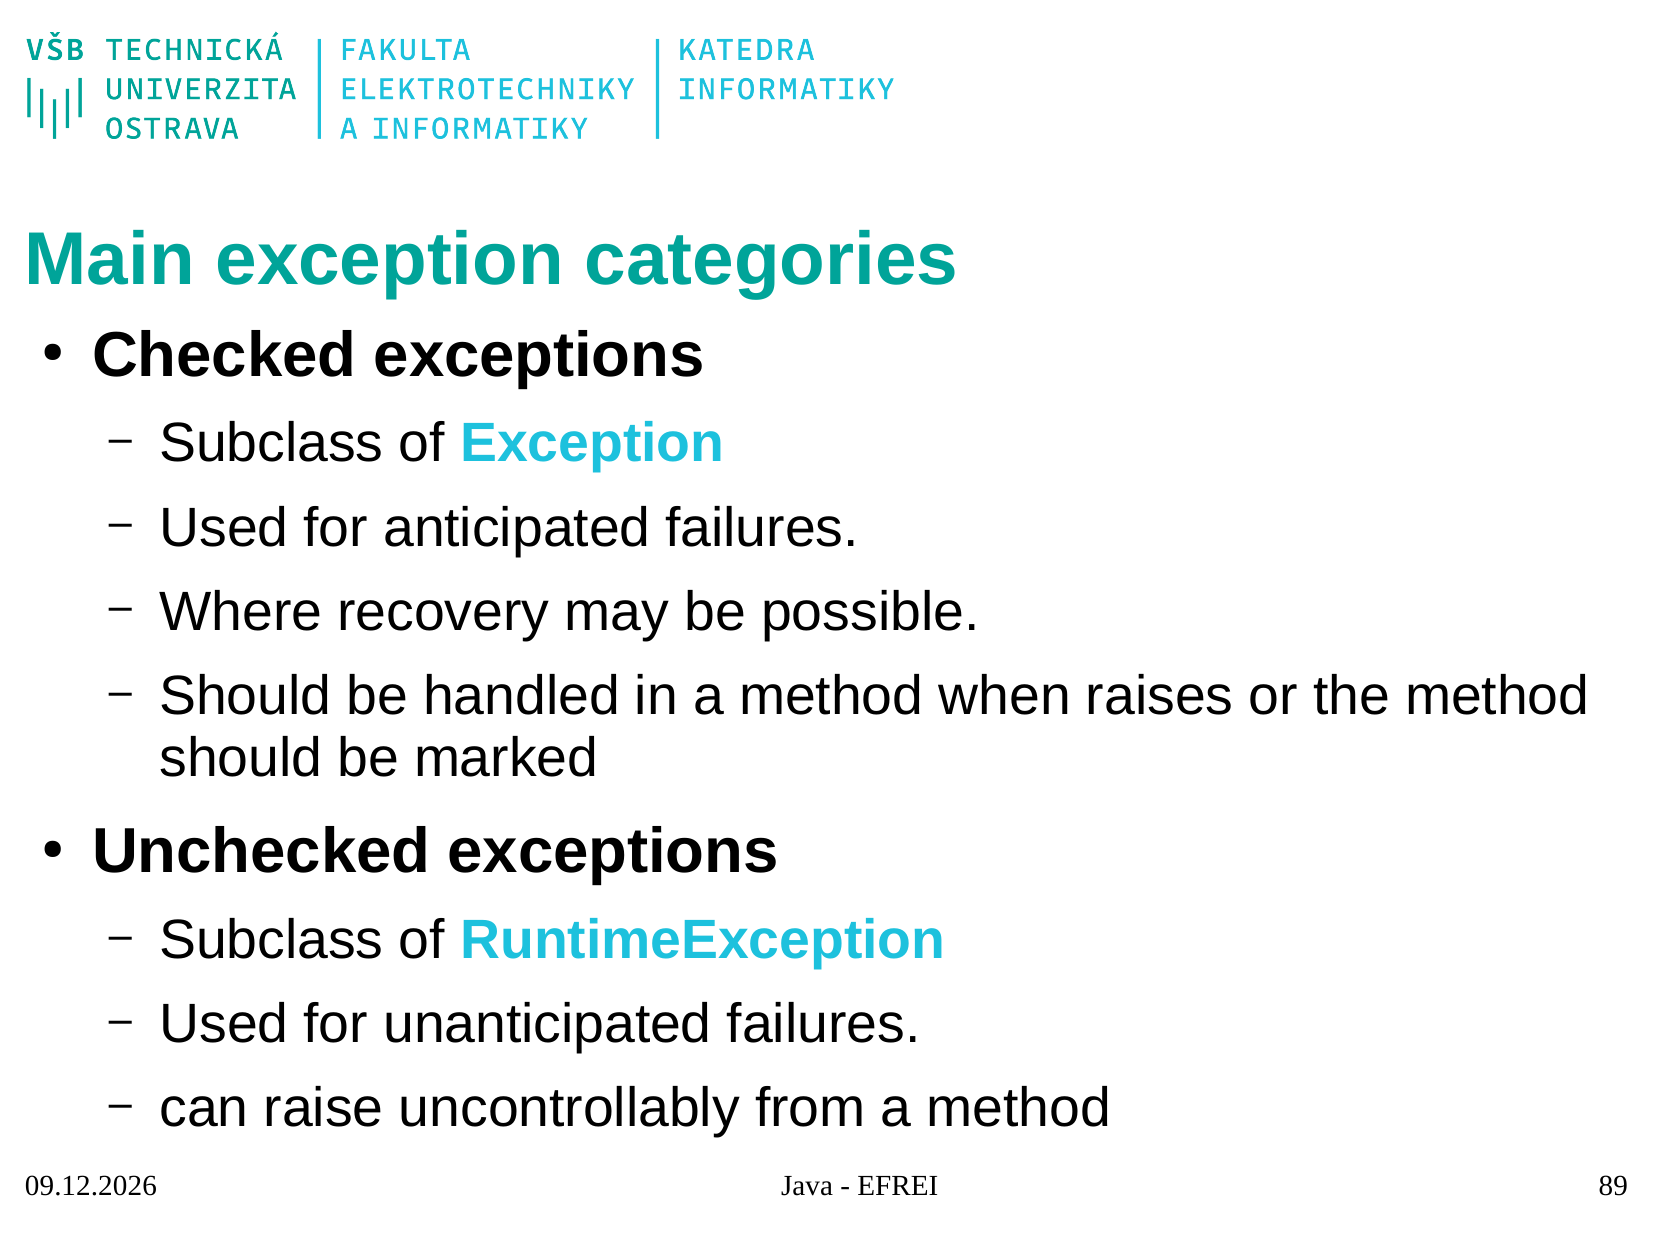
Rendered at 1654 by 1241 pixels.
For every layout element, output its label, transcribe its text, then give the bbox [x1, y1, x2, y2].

list Checked exceptions Subclass of Exception Used for anticipated failures. Where recovery may be possible. Should be handled in a method when raises or the method should be marked Unchecked exceptions Subclass of RuntimeException Used for unanticipated failures. can raise uncontrollably from a method [24, 318, 1629, 1146]
picture [26, 31, 894, 139]
title Main exception categories [24, 169, 1629, 300]
